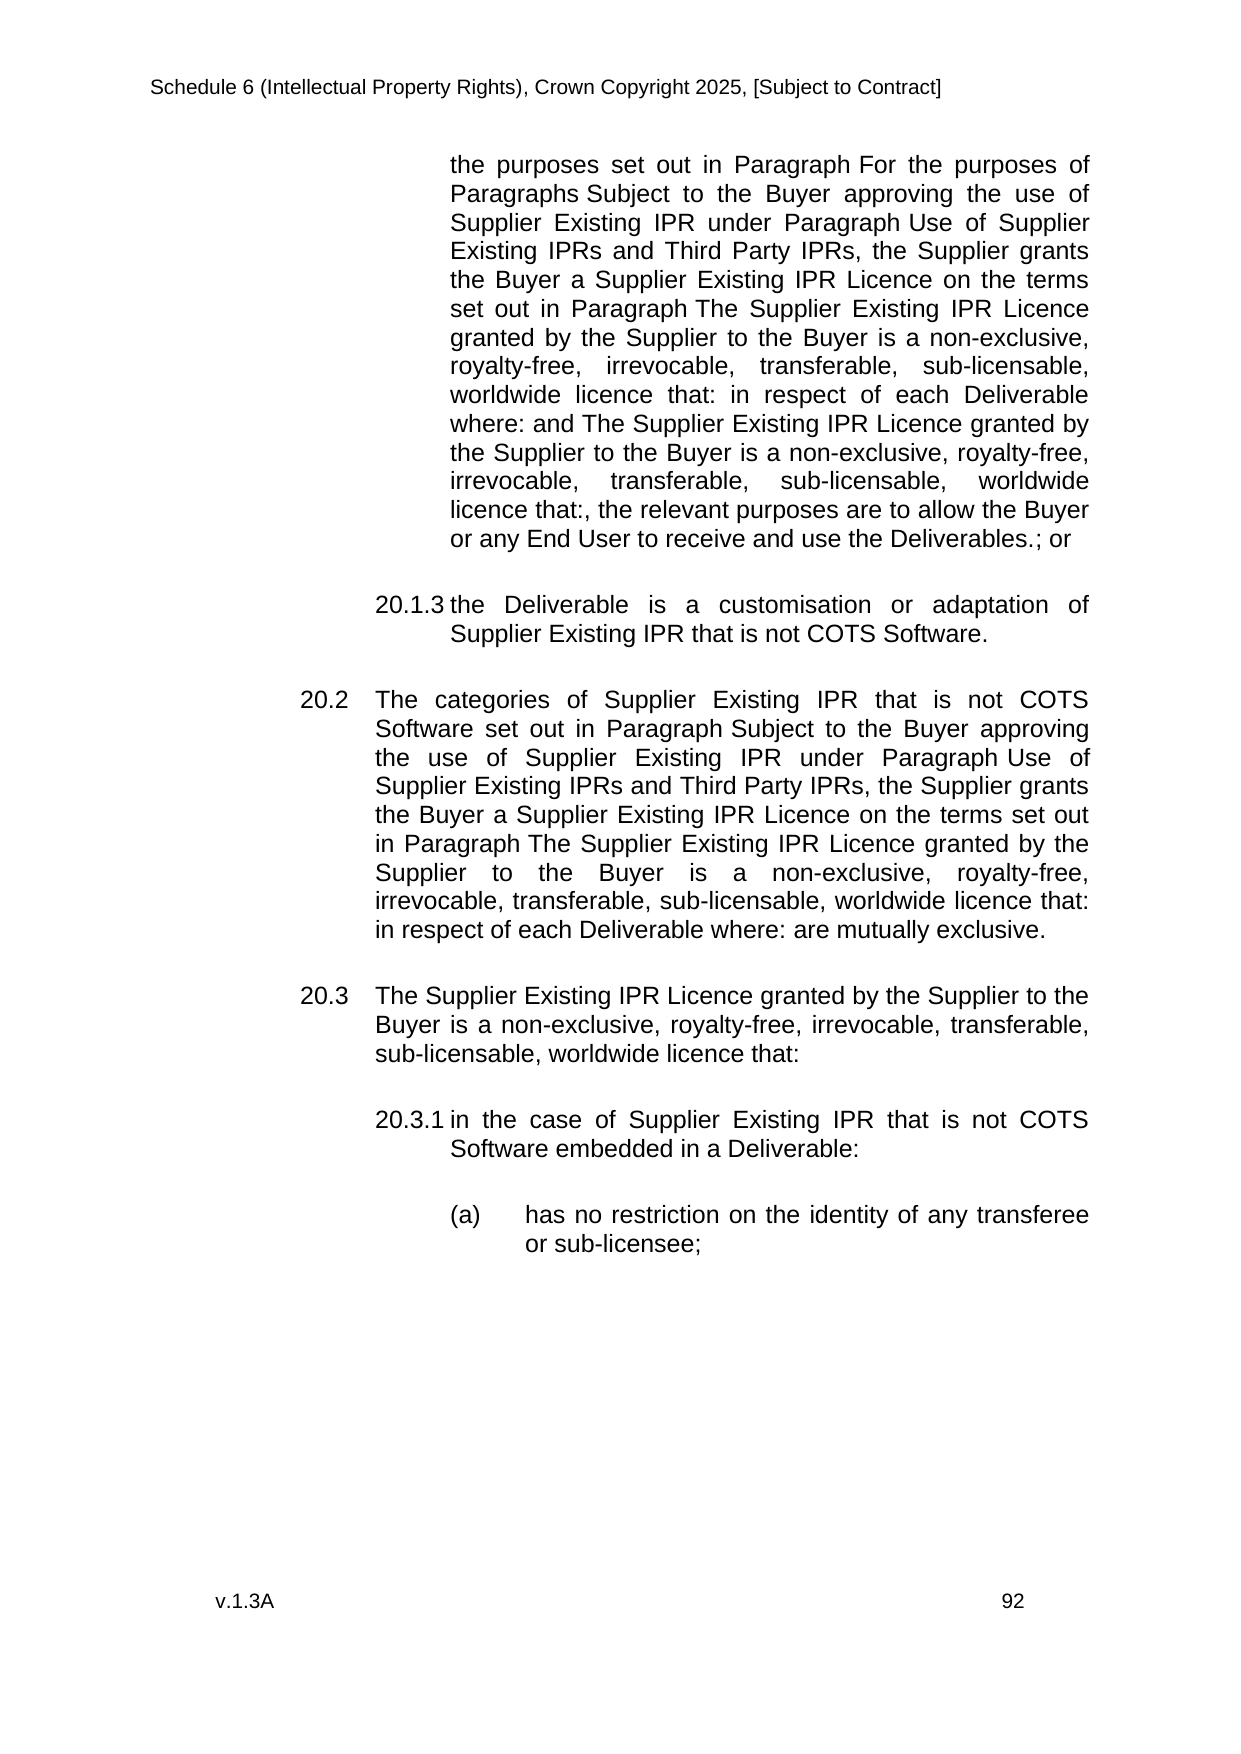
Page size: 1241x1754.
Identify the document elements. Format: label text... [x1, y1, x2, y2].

list the Deliverable is a customisation or adaptation of Supplier Existing IPR that is not COTS Software. [375, 590, 1090, 647]
list in the case of Supplier Existing IPR that is not COTS Software embedded in a Deliverable: [375, 1105, 1090, 1162]
list the purposes set out in Paragraph For the purposes of Paragraphs Subject to the Buyer approving the use of Supplier Existing IPR under Paragraph Use of Supplier Existing IPRs and Third Party IPRs, the Supplier grants the Buyer a Supplier Existing IPR Licence on the terms set out in Paragraph The Supplier Existing IPR Licence granted by the Supplier to the Buyer is a non-exclusive, royalty-free, irrevocable, transferable, sub-licensable, worldwide licence that: in respect of each Deliverable where: and The Supplier Existing IPR Licence granted by the Supplier to the Buyer is a non-exclusive, royalty-free, irrevocable, transferable, sub-licensable, worldwide licence that:, the relevant purposes are to allow the Buyer or any End User to receive and use the Deliverables.; or [375, 150, 1090, 552]
list has no restriction on the identity of any transferee or sub-licensee; [450, 1200, 1090, 1257]
list The Supplier Existing IPR Licence granted by the Supplier to the Buyer is a non-exclusive, royalty-free, irrevocable, transferable, sub-licensable, worldwide licence that: [300, 981, 1090, 1067]
list The categories of Supplier Existing IPR that is not COTS Software set out in Paragraph Subject to the Buyer approving the use of Supplier Existing IPR under Paragraph Use of Supplier Existing IPRs and Third Party IPRs, the Supplier grants the Buyer a Supplier Existing IPR Licence on the terms set out in Paragraph The Supplier Existing IPR Licence granted by the Supplier to the Buyer is a non-exclusive, royalty-free, irrevocable, transferable, sub-licensable, worldwide licence that: in respect of each Deliverable where: are mutually exclusive. [300, 685, 1090, 944]
